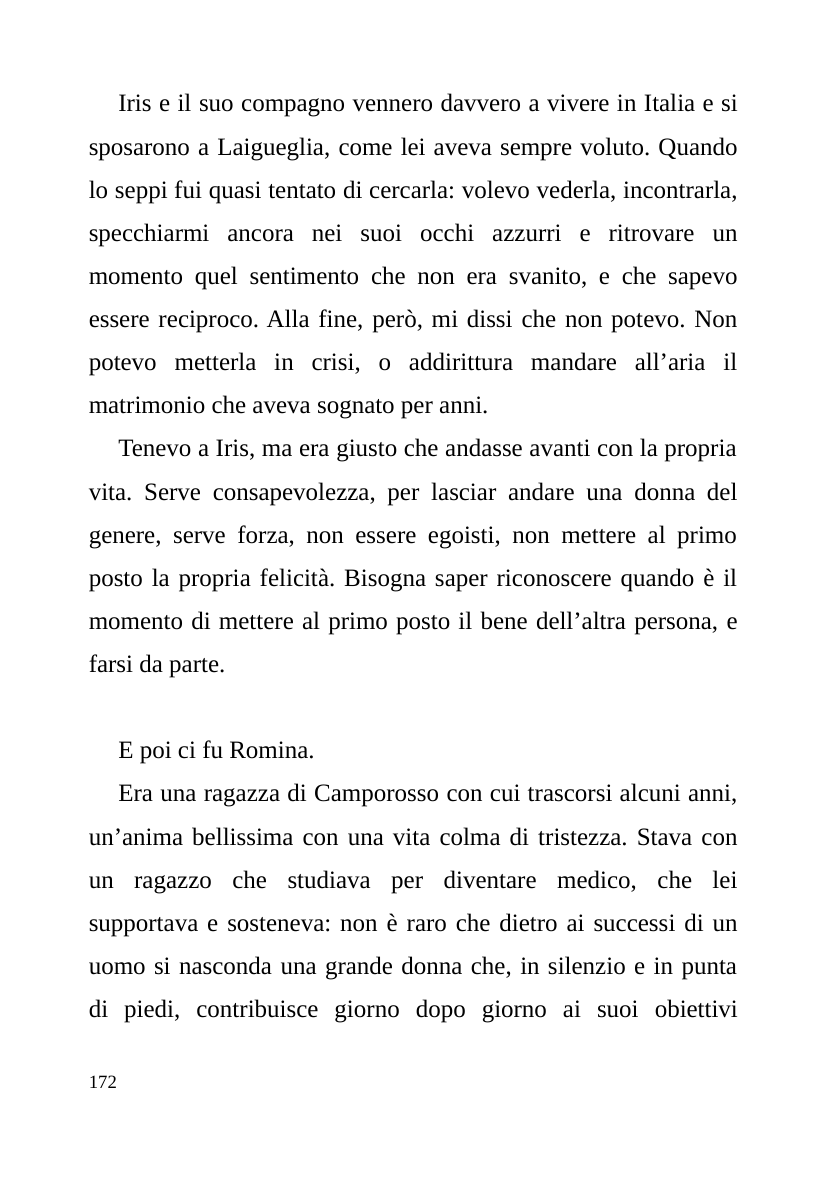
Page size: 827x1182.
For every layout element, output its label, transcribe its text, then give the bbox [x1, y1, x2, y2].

text Iris e il suo compagno vennero davvero a vivere in Italia e si sposarono a Laigueglia, come lei aveva sempre voluto. Quando lo seppi fui quasi tentato di cercarla: volevo vederla, incontrarla, specchiarmi ancora nei suoi occhi azzurri e ritrovare un momento quel sentimento che non era svanito, e che sapevo essere reciproco. Alla fine, però, mi dissi che non potevo. Non potevo metterla in crisi, o addirittura mandare all’aria il matrimonio che aveva sognato per anni. [88, 88, 738, 419]
text E poi ci fu Romina. [88, 735, 738, 764]
text Era una ragazza di Camporosso con cui trascorsi alcuni anni, un’anima bellissima con una vita colma di tristezza. Stava con un ragazzo che studiava per diventare medico, che lei supportava e sosteneva: non è raro che dietro ai successi di un uomo si nasconda una grande donna che, in silenzio e in punta di piedi, contribuisce giorno dopo giorno ai suoi obiettivi [88, 778, 738, 1023]
text Tenevo a Iris, ma era giusto che andasse avanti con la propria vita. Serve consapevolezza, per lasciar andare una donna del genere, serve forza, non essere egoisti, non mettere al primo posto la propria felicità. Bisogna saper riconoscere quando è il momento di mettere al primo posto il bene dell’altra persona, e farsi da parte. [88, 433, 738, 678]
